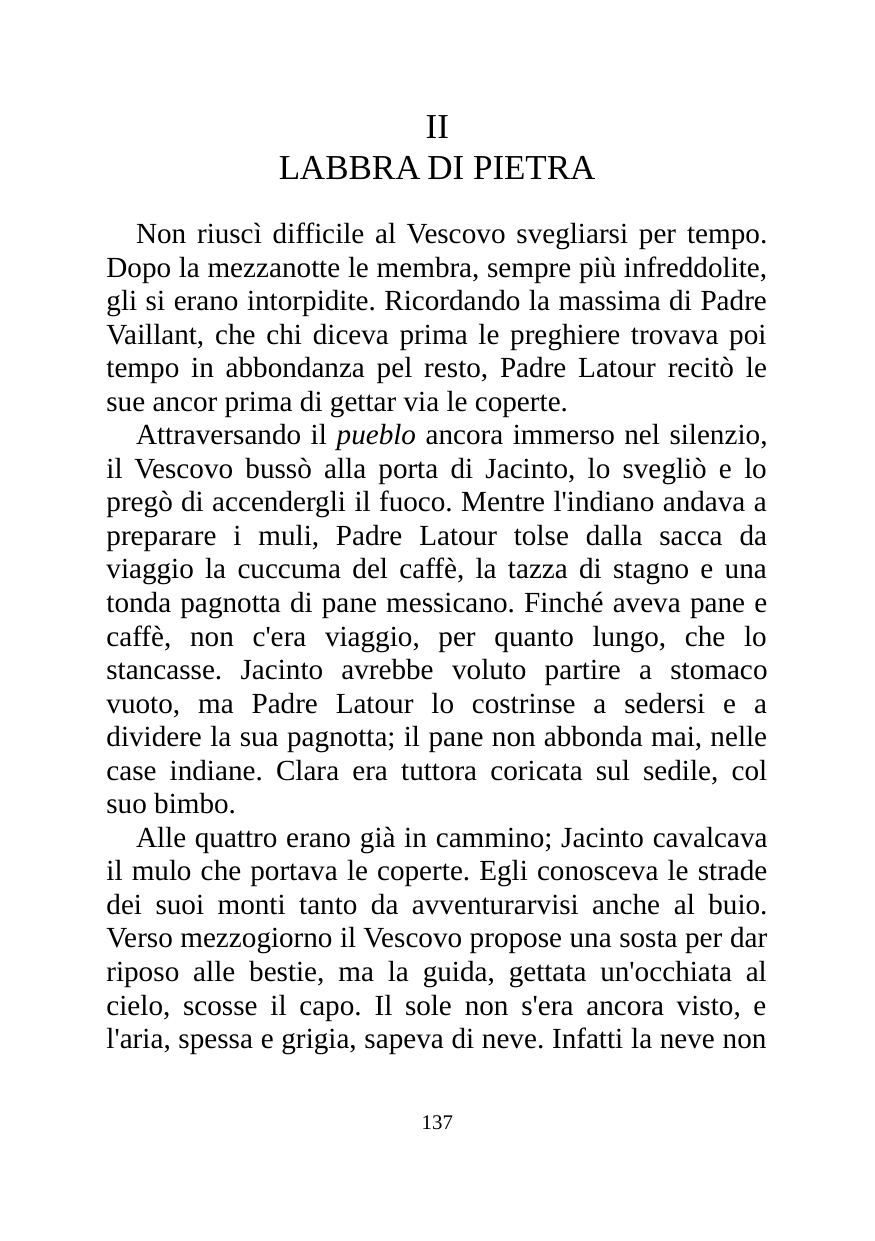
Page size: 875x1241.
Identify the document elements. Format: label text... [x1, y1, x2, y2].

text Attraversando il pueblo ancora immerso nel silenzio, il Vescovo bussò alla porta di Jacinto, lo svegliò e lo pregò di accendergli il fuoco. Mentre l'indiano andava a preparare i muli, Padre Latour tolse dalla sacca da viaggio la cuccuma del caffè, la tazza di stagno e una tonda pagnotta di pane messicano. Finché aveva pane e caffè, non c'era viaggio, per quanto lungo, che lo stancasse. Jacinto avrebbe voluto partire a stomaco vuoto, ma Padre Latour lo costrinse a sedersi e a dividere la sua pagnotta; il pane non abbonda mai, nelle case indiane. Clara era tuttora coricata sul sedile, col suo bimbo. [106, 417, 768, 820]
text Alle quattro erano già in cammino; Jacinto cavalcava il mulo che portava le coperte. Egli conosceva le strade dei suoi monti tanto da avventurarvisi anche al buio. Verso mezzogiorno il Vescovo propose una sosta per dar riposo alle bestie, ma la guida, gettata un'occhiata al cielo, scosse il capo. Il sole non s'era ancora visto, e l'aria, spessa e grigia, sapeva di neve. Infatti la neve non [106, 820, 768, 1055]
subtitle II LABBRA DI PIETRA [106, 106, 768, 187]
text Non riuscì difficile al Vescovo svegliarsi per tempo. Dopo la mezzanotte le membra, sempre più infreddolite, gli si erano intorpidite. Ricordando la massima di Padre Vaillant, che chi diceva prima le preghiere trovava poi tempo in abbondanza pel resto, Padre Latour recitò le sue ancor prima di gettar via le coperte. [106, 216, 768, 417]
